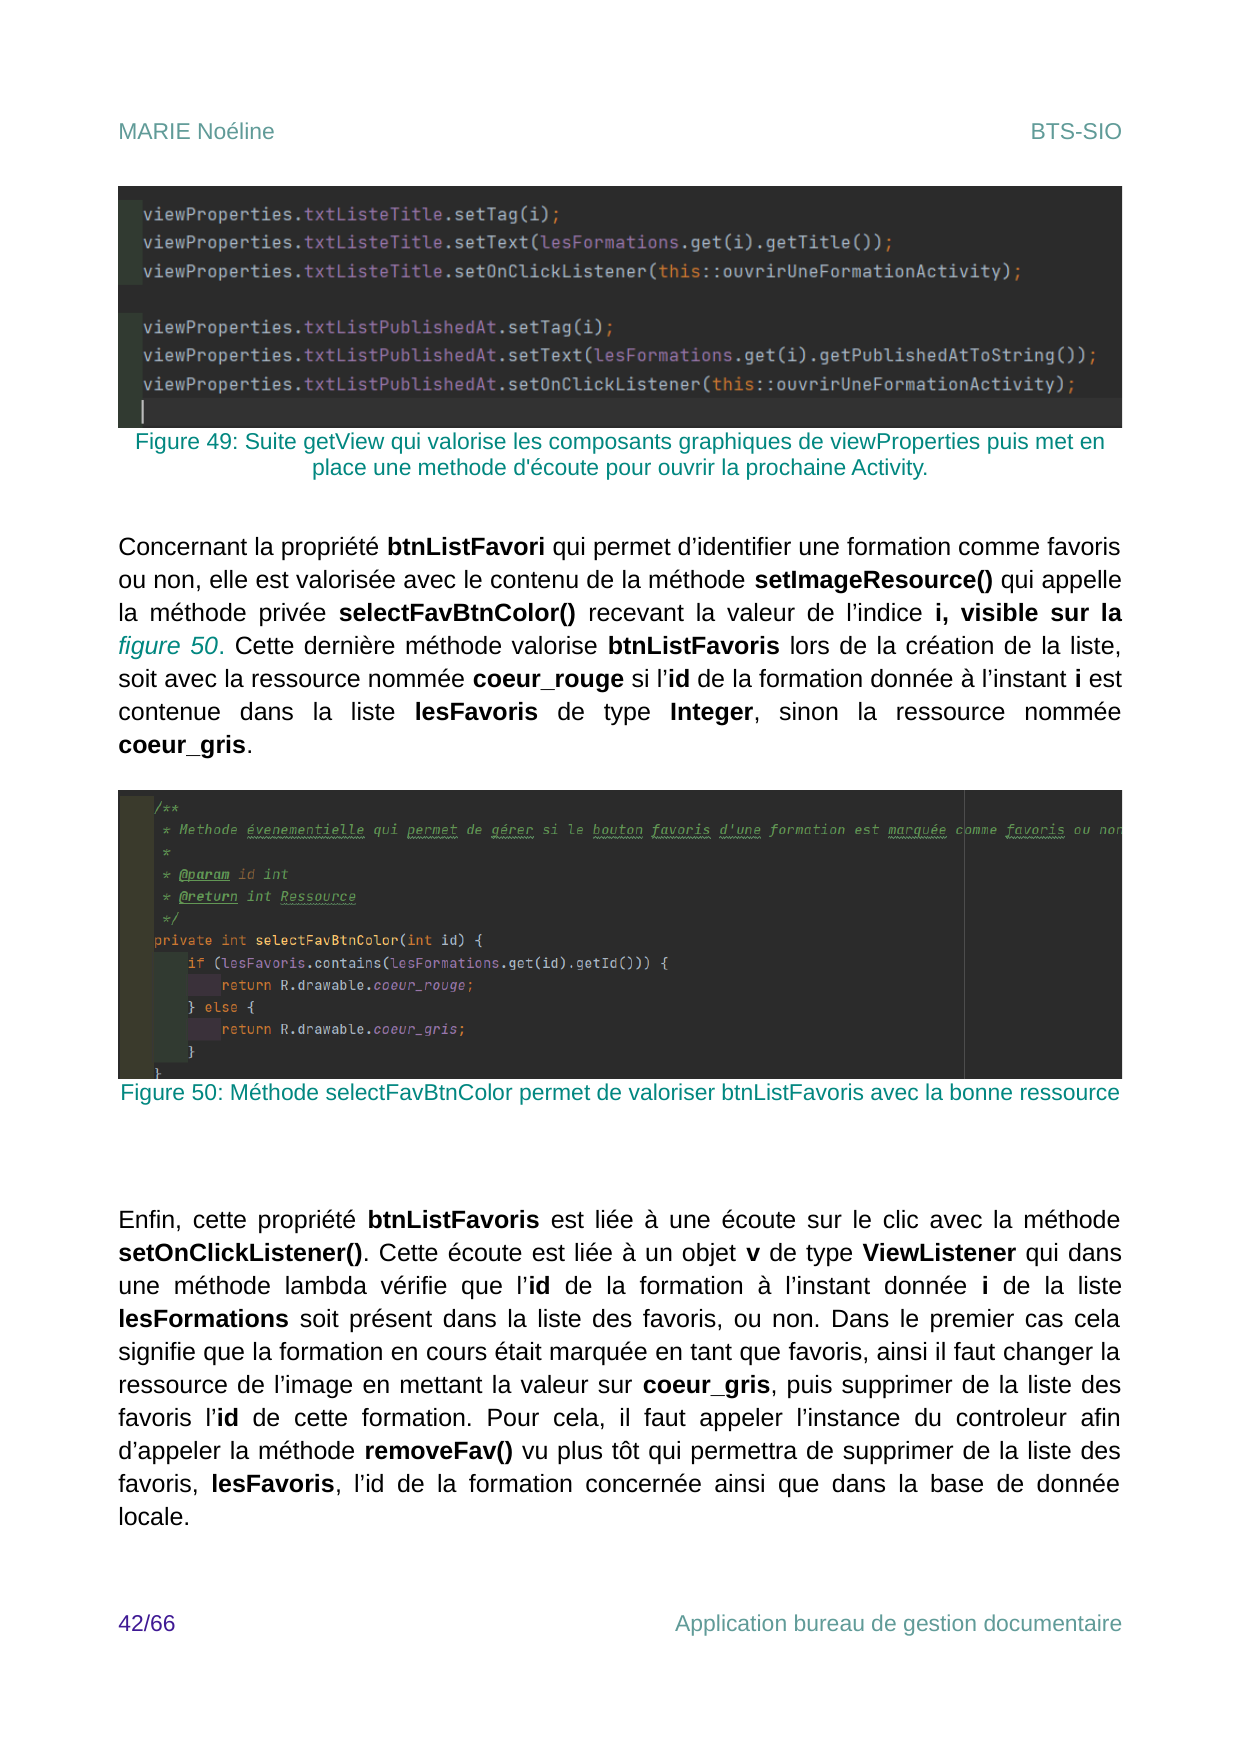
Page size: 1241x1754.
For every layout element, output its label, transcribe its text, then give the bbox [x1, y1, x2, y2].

text Figure 49: Suite getView qui valorise les composants graphiques de viewProperties puis met en place une methode d'écoute pour ouvrir la prochaine Activity. [118, 428, 1122, 480]
picture [118, 790, 1123, 1079]
text Figure 50: Méthode selectFavBtnColor permet de valoriser btnListFavoris avec la bonne ressource [118, 1079, 1122, 1105]
text Enfin, cette propriété btnListFavoris est liée à une écoute sur le clic avec la méthode setOnClickListener(). Cette écoute est liée à un objet v de type ViewListener qui dans une méthode lambda vérifie que l’id de la formation à l’instant donnée i de la liste lesFormations soit présent dans la liste des favoris, ou non. Dans le premier cas cela signifie que la formation en cours était marquée en tant que favoris, ainsi il faut changer la ressource de l’image en mettant la valeur sur coeur_gris, puis supprimer de la liste des favoris l’id de cette formation. Pour cela, il faut appeler l’instance du controleur afin d’appeler la méthode removeFav() vu plus tôt qui permettra de supprimer de la liste des favoris, lesFavoris, l’id de la formation concernée ainsi que dans la base de donnée locale. [118, 1204, 1122, 1531]
text Concernant la propriété btnListFavori qui permet d’identifier une formation comme favoris ou non, elle est valorisée avec le contenu de la méthode setImageResource() qui appelle la méthode privée selectFavBtnColor() recevant la valeur de l’indice i, visible sur la figure 50. Cette dernière méthode valorise btnListFavoris lors de la création de la liste, soit avec la ressource nommée coeur_rouge si l’id de la formation donnée à l’instant i est contenue dans la liste lesFavoris de type Integer, sinon la ressource nommée coeur_gris. [118, 532, 1122, 759]
picture [118, 186, 1123, 428]
